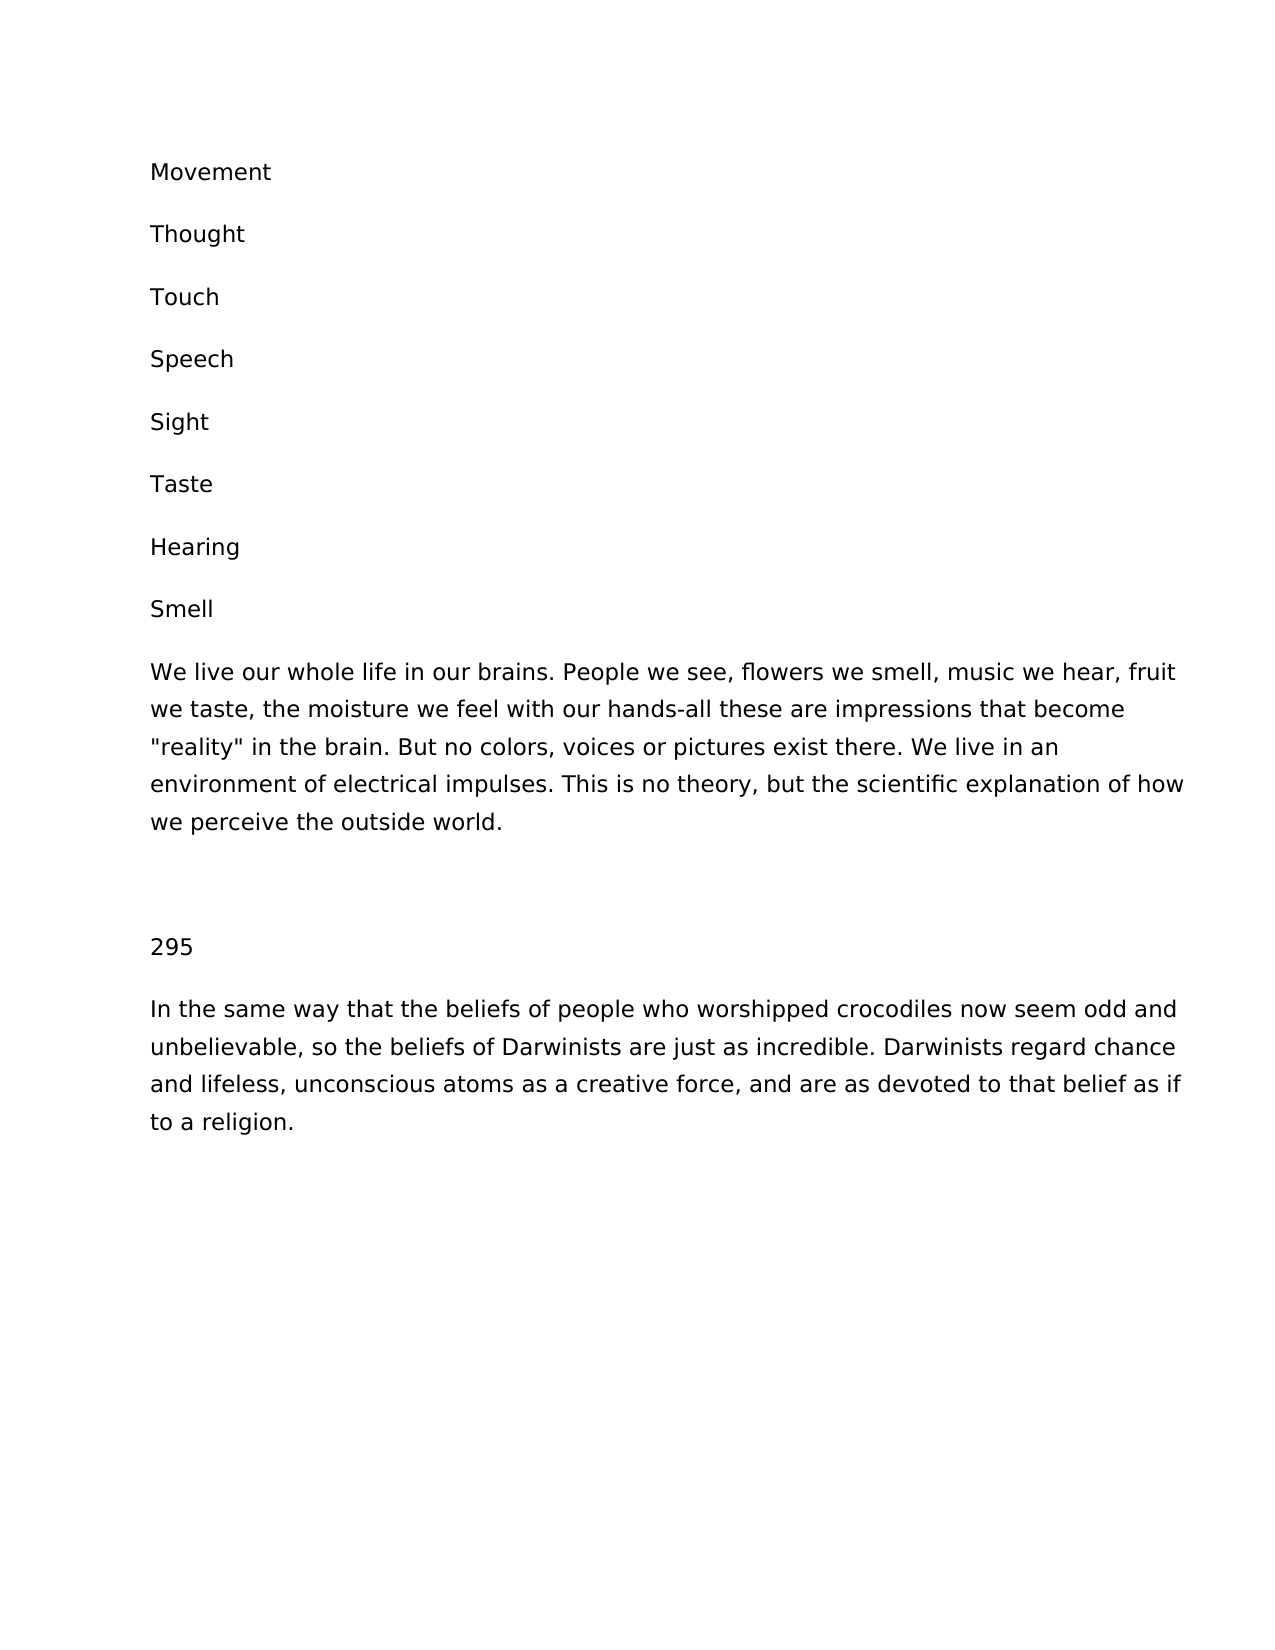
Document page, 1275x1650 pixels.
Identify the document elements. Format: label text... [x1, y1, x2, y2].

text Hearing [150, 525, 1200, 562]
text Sight [150, 400, 1200, 437]
text Taste [150, 462, 1200, 500]
text We live our whole life in our brains. People we see, flowers we smell, music we hear, fruit we taste, the moisture we feel with our hands-all these are impressions that become "reality" in the brain. But no colors, voices or pictures exist there. We live in an environment of electrical impulses. This is no theory, but the scientific explanation of how we perceive the outside world. [150, 650, 1200, 837]
text Smell [150, 587, 1200, 625]
text 295 [150, 925, 1200, 962]
text Thought [150, 212, 1200, 250]
text Movement [150, 150, 1200, 187]
text In the same way that the beliefs of people who worshipped crocodiles now seem odd and unbelievable, so the beliefs of Darwinists are just as incredible. Darwinists regard chance and lifeless, unconscious atoms as a creative force, and are as devoted to that belief as if to a religion. [150, 987, 1200, 1137]
text Touch [150, 275, 1200, 312]
text Speech [150, 337, 1200, 375]
